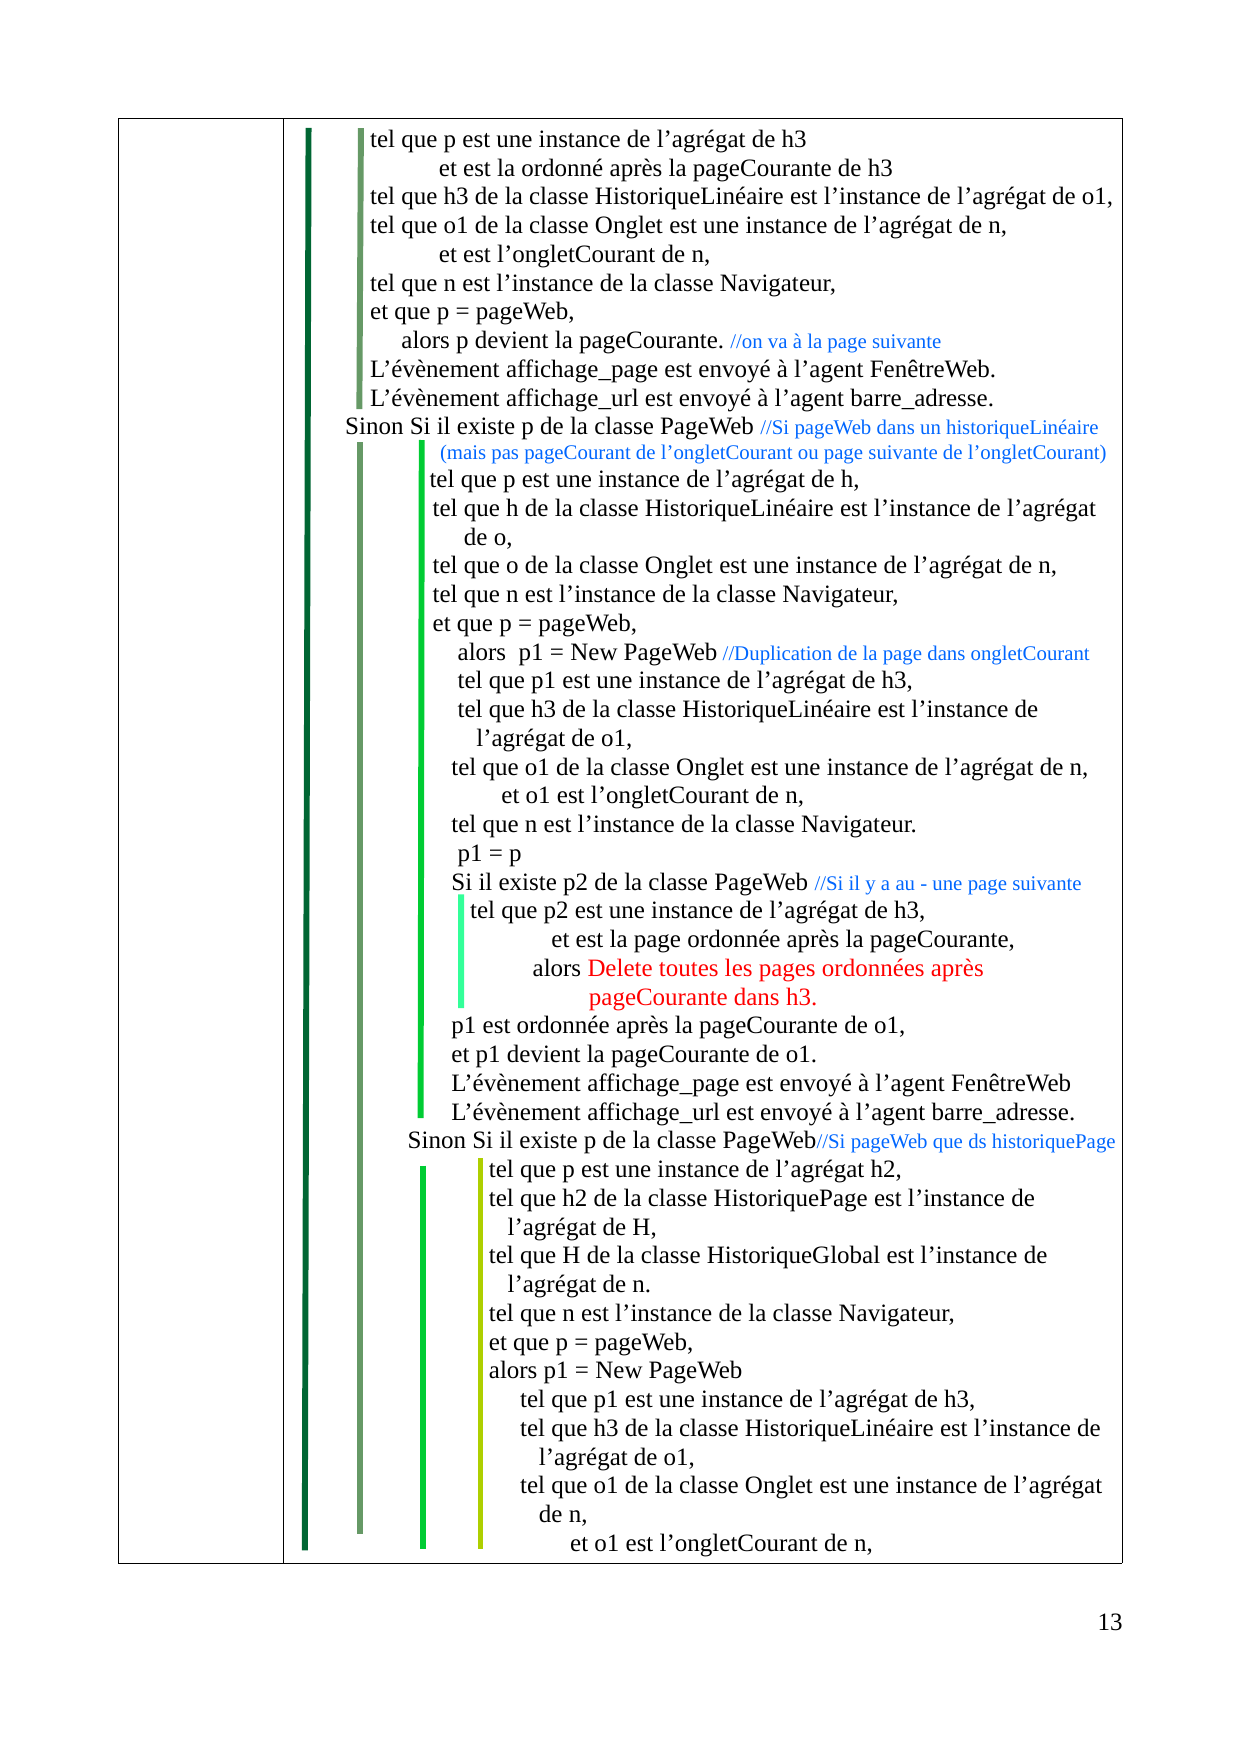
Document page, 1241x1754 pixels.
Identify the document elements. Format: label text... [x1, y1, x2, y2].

table_cell [119, 119, 283, 1562]
table_cell tel que p est une instance de l’agrégat de h3 et est la ordonné après la pageCourante de h3 tel que h3 de la classe HistoriqueLinéaire est l’instance de l’agrégat de o1, tel que o1 de la classe Onglet est une instance de l’agrégat de n, et est l’ongletCourant de n, tel que n est l’instance de la classe Navigateur, et que p = pageWeb, alors p devient la pageCourante. //on va à la page suivante L’évènement affichage_page est envoyé à l’agent FenêtreWeb. L’évènement affichage_url est envoyé à l’agent barre_adresse. Sinon Si il existe p de la classe PageWeb //Si pageWeb dans un historiqueLinéaire (mais pas pageCourant de l’ongletCourant ou page suivante de l’ongletCourant) tel que p est une instance de l’agrégat de h, tel que h de la classe HistoriqueLinéaire est l’instance de l’agrégat de o, tel que o de la classe Onglet est une instance de l’agrégat de n, tel que n est l’instance de la classe Navigateur, et que p = pageWeb, alors p1 = New PageWeb //Duplication de la page dans ongletCourant tel que p1 est une instance de l’agrégat de h3, tel que h3 de la classe HistoriqueLinéaire est l’instance de l’agrégat de o1, tel que o1 de la classe Onglet est une instance de l’agrégat de n, et o1 est l’ongletCourant de n, tel que n est l’instance de la classe Navigateur. p1 = p Si il existe p2 de la classe PageWeb //Si il y a au - une page suivante tel que p2 est une instance de l’agrégat de h3, et est la page ordonnée après la pageCourante, alors Delete toutes les pages ordonnées après pageCourante dans h3. p1 est ordonnée après la pageCourante de o1, et p1 devient la pageCourante de o1. L’évènement affichage_page est envoyé à l’agent FenêtreWeb L’évènement affichage_url est envoyé à l’agent barre_adresse. Sinon Si il existe p de la classe PageWeb//Si pageWeb que ds historiquePage tel que p est une instance de l’agrégat h2, tel que h2 de la classe HistoriquePage est l’instance de l’agrégat de H, tel que H de la classe HistoriqueGlobal est l’instance de l’agrégat de n. tel que n est l’instance de la classe Navigateur, et que p = pageWeb, alors p1 = New PageWeb tel que p1 est une instance de l’agrégat de h3, tel que h3 de la classe HistoriqueLinéaire est l’instance de l’agrégat de o1, tel que o1 de la classe Onglet est une instance de l’agrégat de n, et o1 est l’ongletCourant de n, [284, 119, 1122, 1562]
